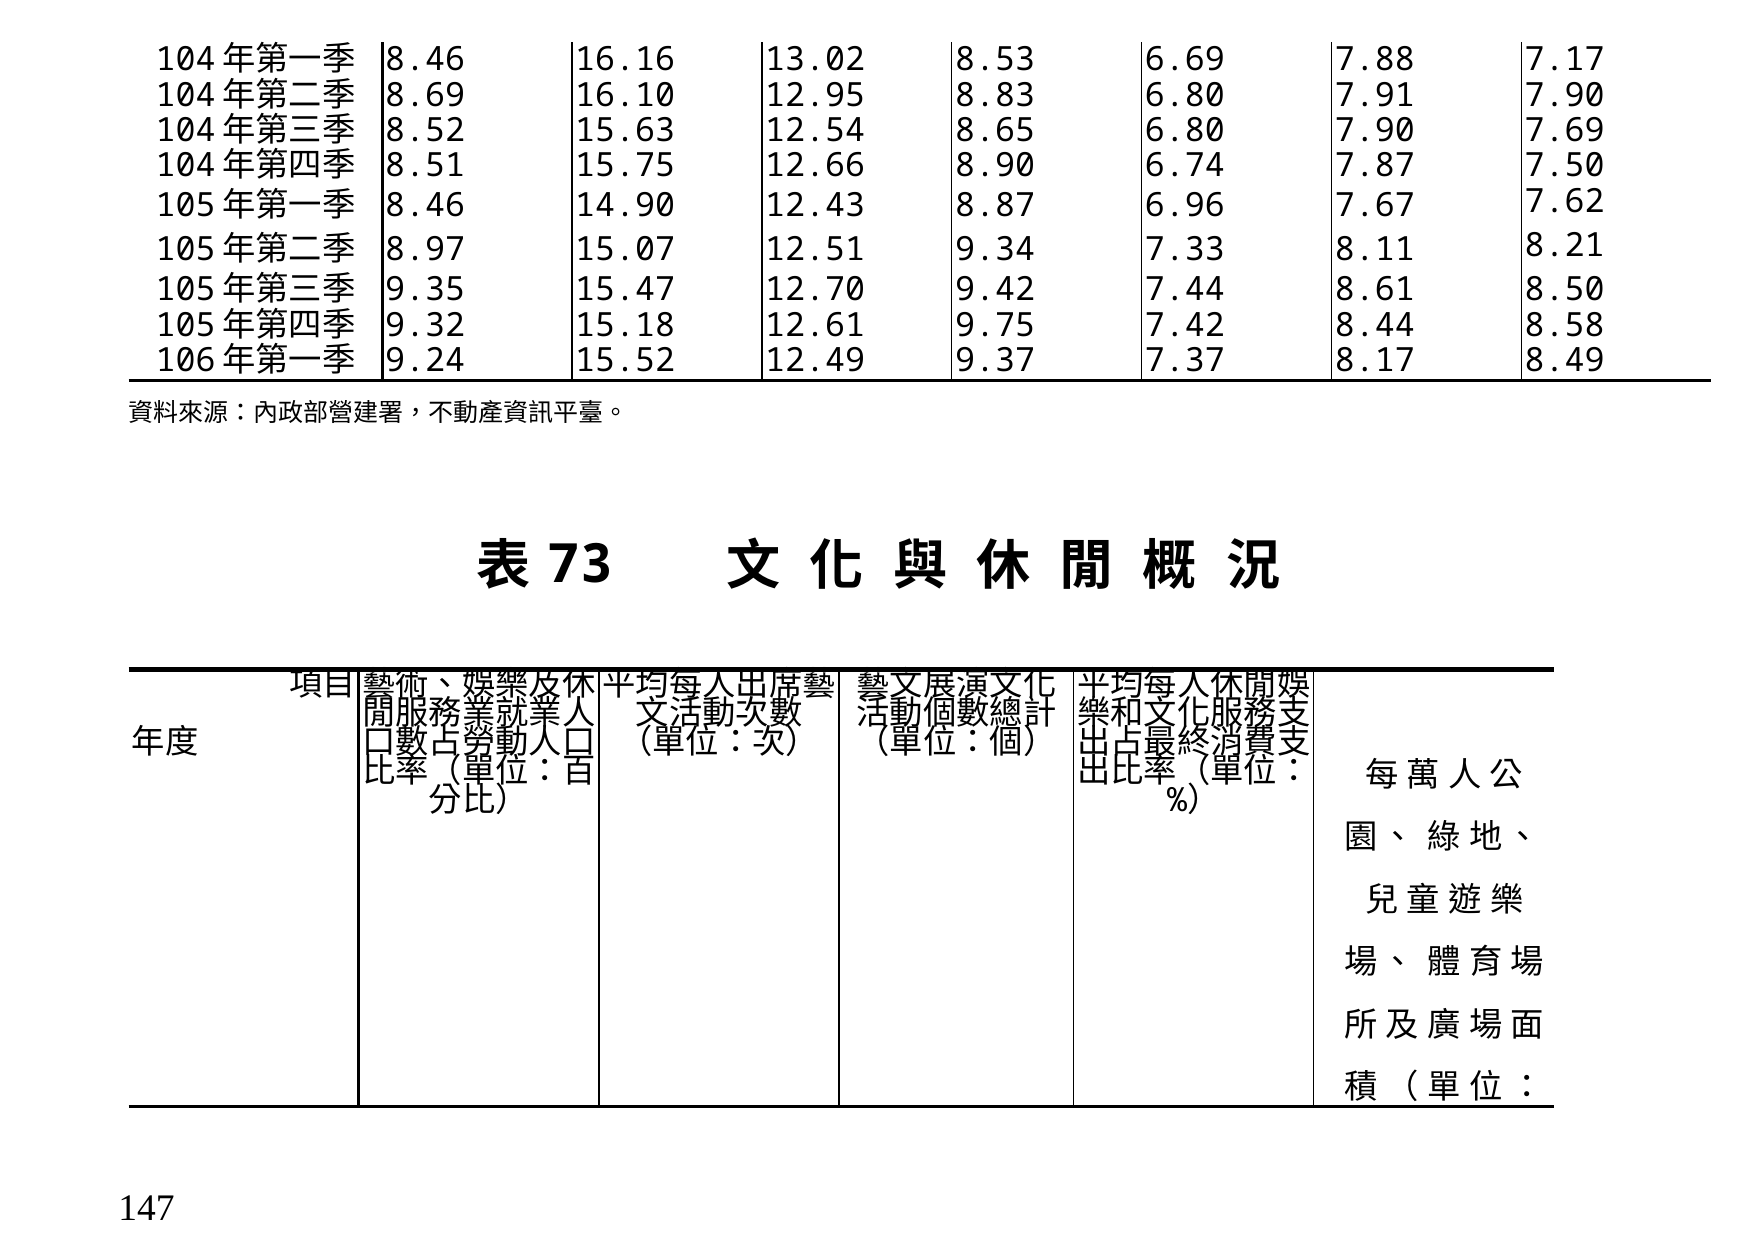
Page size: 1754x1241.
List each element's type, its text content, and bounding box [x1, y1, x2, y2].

table_cell 106年第一季 [129, 343, 381, 378]
table_header 平均每人休閒娛樂和文化服務支出占最終消費支出比率（單位：%） [1074, 672, 1313, 1105]
table_cell 7.33 [1142, 228, 1331, 272]
text 資料來源：內政部營建署，不動產資訊平臺。 [128, 393, 1543, 429]
table_cell 7.87 [1332, 149, 1521, 184]
table_header 平均每人出席藝文活動次數 （單位：次） [600, 672, 838, 1105]
table_cell 12.51 [763, 228, 951, 272]
table_cell 15.52 [573, 343, 761, 378]
table_header 藝術、娛樂及休閒服務業就業人口數占勞動人口比率（單位：百分比） [360, 672, 598, 1105]
table_cell 105年第一季 [129, 184, 381, 228]
table_cell 7.62 [1522, 184, 1711, 228]
table_cell 9.34 [952, 228, 1141, 272]
table_cell 8.61 [1332, 272, 1521, 308]
table_cell 12.70 [763, 272, 951, 308]
table_cell 9.75 [952, 308, 1141, 343]
subtitle 表73 文化與休閒概況 [128, 488, 1628, 613]
table_cell 105年第三季 [129, 272, 381, 308]
table_cell 12.49 [763, 343, 951, 378]
table_cell 8.46 [384, 184, 571, 228]
table_header 藝文展演文化活動個數總計 （單位：個） [840, 672, 1073, 1105]
table_cell 15.18 [573, 308, 761, 343]
table_cell 9.32 [384, 308, 571, 343]
table_cell 15.07 [573, 228, 761, 272]
table_cell 8.53 8.83 8.65 [952, 42, 1141, 148]
table_header 項目 年度 [129, 672, 357, 1105]
table_cell 6.74 [1142, 149, 1331, 184]
table_cell 15.47 [573, 272, 761, 308]
table_cell 105年第四季 [129, 308, 381, 343]
table_cell 12.66 [763, 149, 951, 184]
table_cell 6.69 6.80 6.80 [1142, 42, 1331, 148]
table_cell 6.96 [1142, 184, 1331, 228]
table_cell 16.16 16.10 15.63 [573, 42, 761, 148]
table_cell 7.50 [1522, 149, 1711, 184]
table_cell 8.44 [1332, 308, 1521, 343]
table_cell 7.37 [1142, 343, 1331, 378]
table_cell 8.21 [1522, 228, 1711, 272]
table_cell 7.67 [1332, 184, 1521, 228]
table_cell 9.24 [384, 343, 571, 378]
table_cell 8.87 [952, 184, 1141, 228]
table_cell 8.58 [1522, 308, 1711, 343]
table_cell 13.02 12.95 12.54 [763, 42, 951, 148]
table_cell 8.46 8.69 8.52 [384, 42, 571, 148]
table_cell 7.17 7.90 7.69 [1522, 42, 1711, 148]
table_cell 15.75 [573, 149, 761, 184]
table_cell 7.44 [1142, 272, 1331, 308]
table_cell 8.97 [384, 228, 571, 272]
table_cell 105年第二季 [129, 228, 381, 272]
table_cell 8.49 [1522, 343, 1711, 378]
table_cell 8.17 [1332, 343, 1521, 378]
table_cell 8.90 [952, 149, 1141, 184]
table_cell 104年第四季 [129, 149, 381, 184]
table_cell 9.35 [384, 272, 571, 308]
table_cell 104年第一季 104年第二季 104年第三季 [129, 42, 381, 148]
table_cell 8.51 [384, 149, 571, 184]
table_cell 7.88 7.91 7.90 [1332, 42, 1521, 148]
table_cell 14.90 [573, 184, 761, 228]
table_cell 12.61 [763, 308, 951, 343]
table_cell 7.42 [1142, 308, 1331, 343]
table_cell 9.37 [952, 343, 1141, 378]
table_cell 8.11 [1332, 228, 1521, 272]
table_cell 9.42 [952, 272, 1141, 308]
table_cell 12.43 [763, 184, 951, 228]
table_header 每萬人公園、綠地、兒童遊樂場、體育場所及廣場面積（單位： [1314, 672, 1554, 1105]
table_cell 8.50 [1522, 272, 1711, 308]
